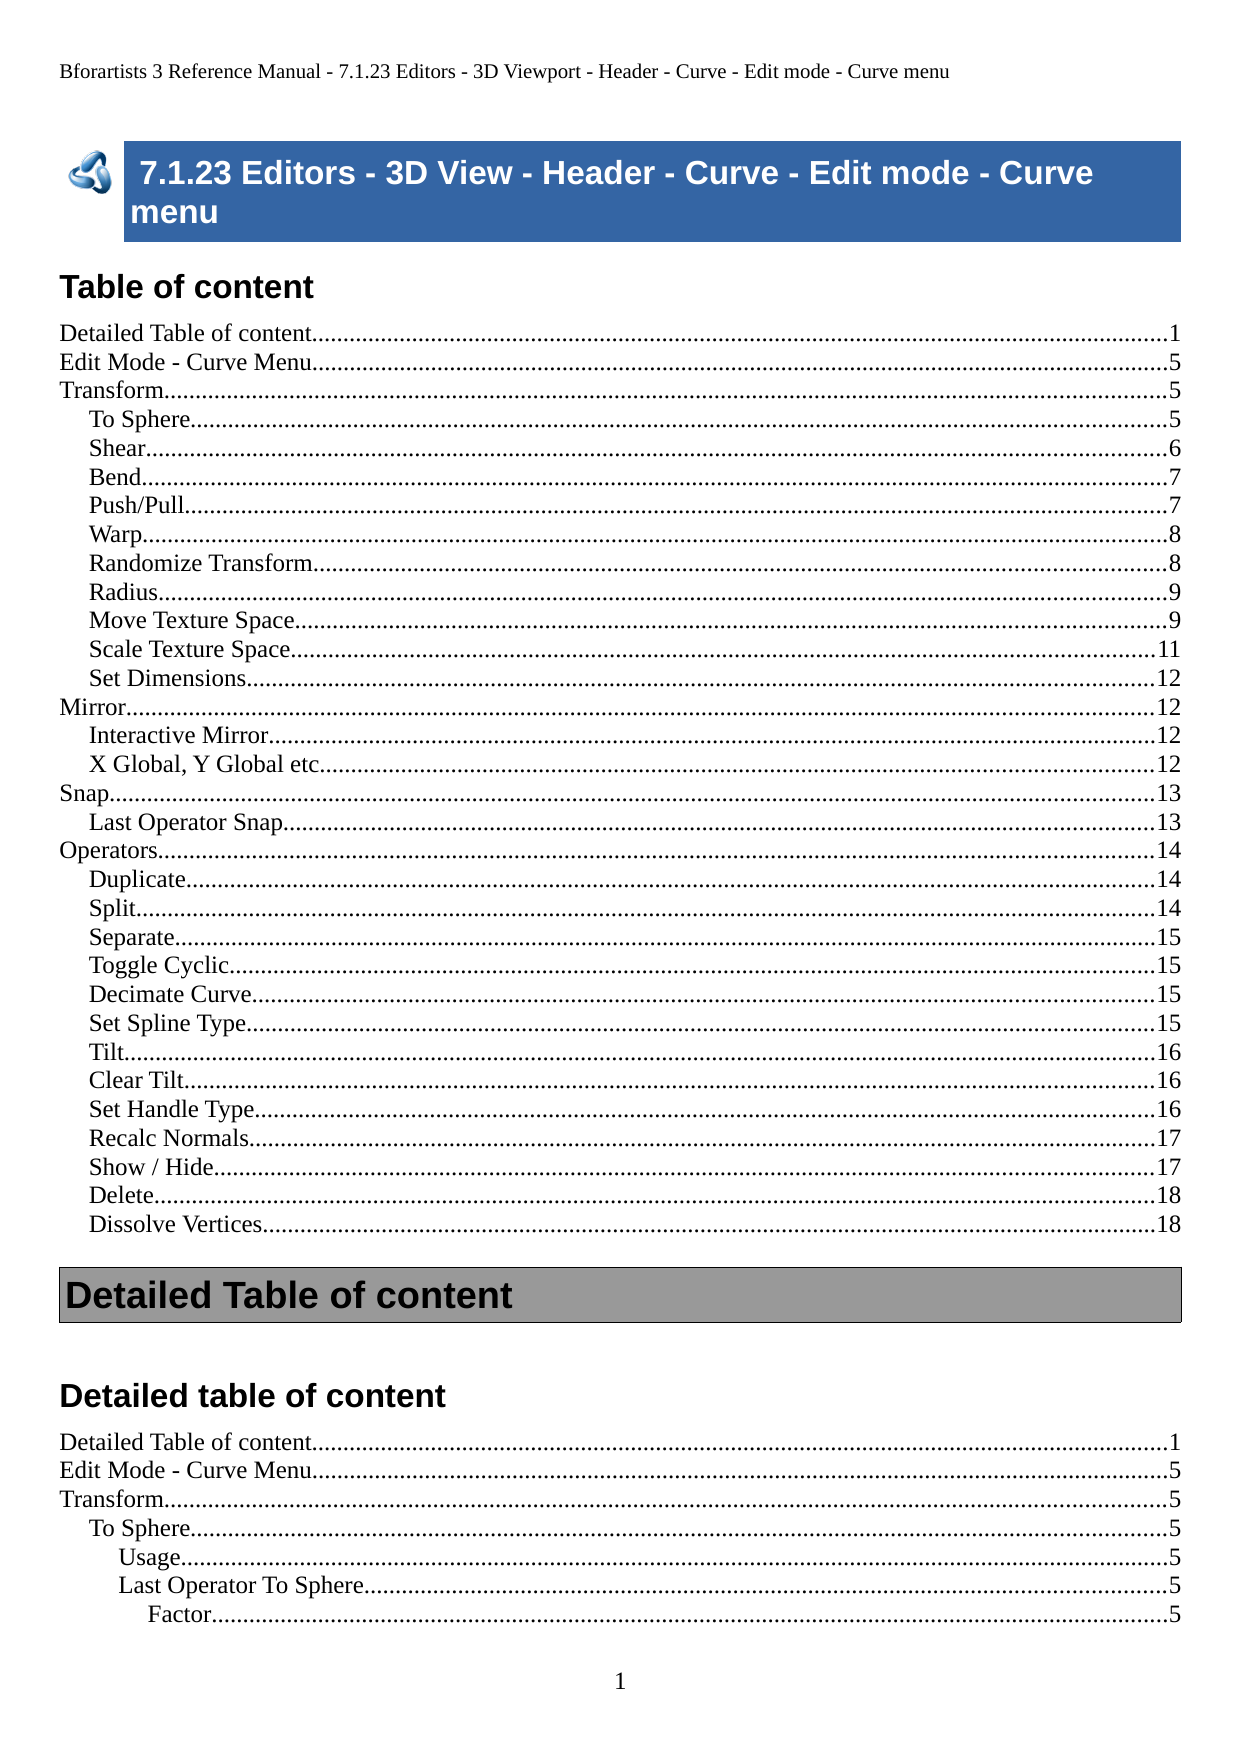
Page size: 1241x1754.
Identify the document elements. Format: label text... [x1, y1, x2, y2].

text Move Texture Space 9 [88, 605, 1181, 634]
text Scale Texture Space 11 [88, 634, 1181, 663]
text Set Handle Type 16 [88, 1094, 1181, 1123]
text Bend 7 [88, 462, 1181, 490]
text Push/Pull 7 [88, 490, 1181, 519]
text Last Operator To Sphere 5 [118, 1570, 1181, 1599]
text Randomize Transform 8 [88, 548, 1181, 577]
text Detailed Table of content 1 [59, 1427, 1181, 1455]
table_header 7.1.23 Editors - 3D View - Header - Curve - Edit mode - Curve menu [124, 141, 1181, 242]
text Show / Hide 17 [88, 1152, 1181, 1180]
subtitle Detailed table of content [59, 1376, 1181, 1414]
text Detailed Table of content 1 [59, 318, 1181, 347]
text Warp 8 [88, 519, 1181, 548]
text Split 14 [88, 893, 1181, 922]
text Mirror 12 [59, 692, 1181, 720]
text Tilt 16 [88, 1037, 1181, 1065]
text Set Dimensions 12 [88, 663, 1181, 692]
table_header Detailed Table of content [60, 1268, 1181, 1322]
text Recalc Normals 17 [88, 1123, 1181, 1152]
text Edit Mode - Curve Menu 5 [59, 347, 1181, 375]
text Separate 15 [88, 922, 1181, 950]
text Clear Tilt 16 [88, 1065, 1181, 1094]
text Last Operator Snap 13 [88, 807, 1181, 835]
text Factor 5 [147, 1599, 1181, 1628]
text Toggle Cyclic 15 [88, 950, 1181, 979]
text Dissolve Vertices 18 [88, 1209, 1181, 1238]
text To Sphere 5 [88, 404, 1181, 433]
text X Global, Y Global etc. 12 [88, 749, 1181, 778]
text To Sphere 5 [88, 1513, 1181, 1542]
text Radius 9 [88, 577, 1181, 605]
text Snap 13 [59, 778, 1181, 807]
text Shear 6 [88, 433, 1181, 462]
text Transform 5 [59, 1484, 1181, 1513]
text Edit Mode - Curve Menu 5 [59, 1455, 1181, 1484]
text Decimate Curve 15 [88, 979, 1181, 1008]
text Operators 14 [59, 835, 1181, 864]
text Interactive Mirror 12 [88, 720, 1181, 749]
text Transform 5 [59, 375, 1181, 404]
subtitle Table of content [59, 267, 1181, 305]
text Duplicate 14 [88, 864, 1181, 893]
table_header [59, 141, 124, 242]
picture [65, 147, 114, 197]
text Delete 18 [88, 1180, 1181, 1209]
text Usage 5 [118, 1542, 1181, 1570]
text Set Spline Type 15 [88, 1008, 1181, 1037]
